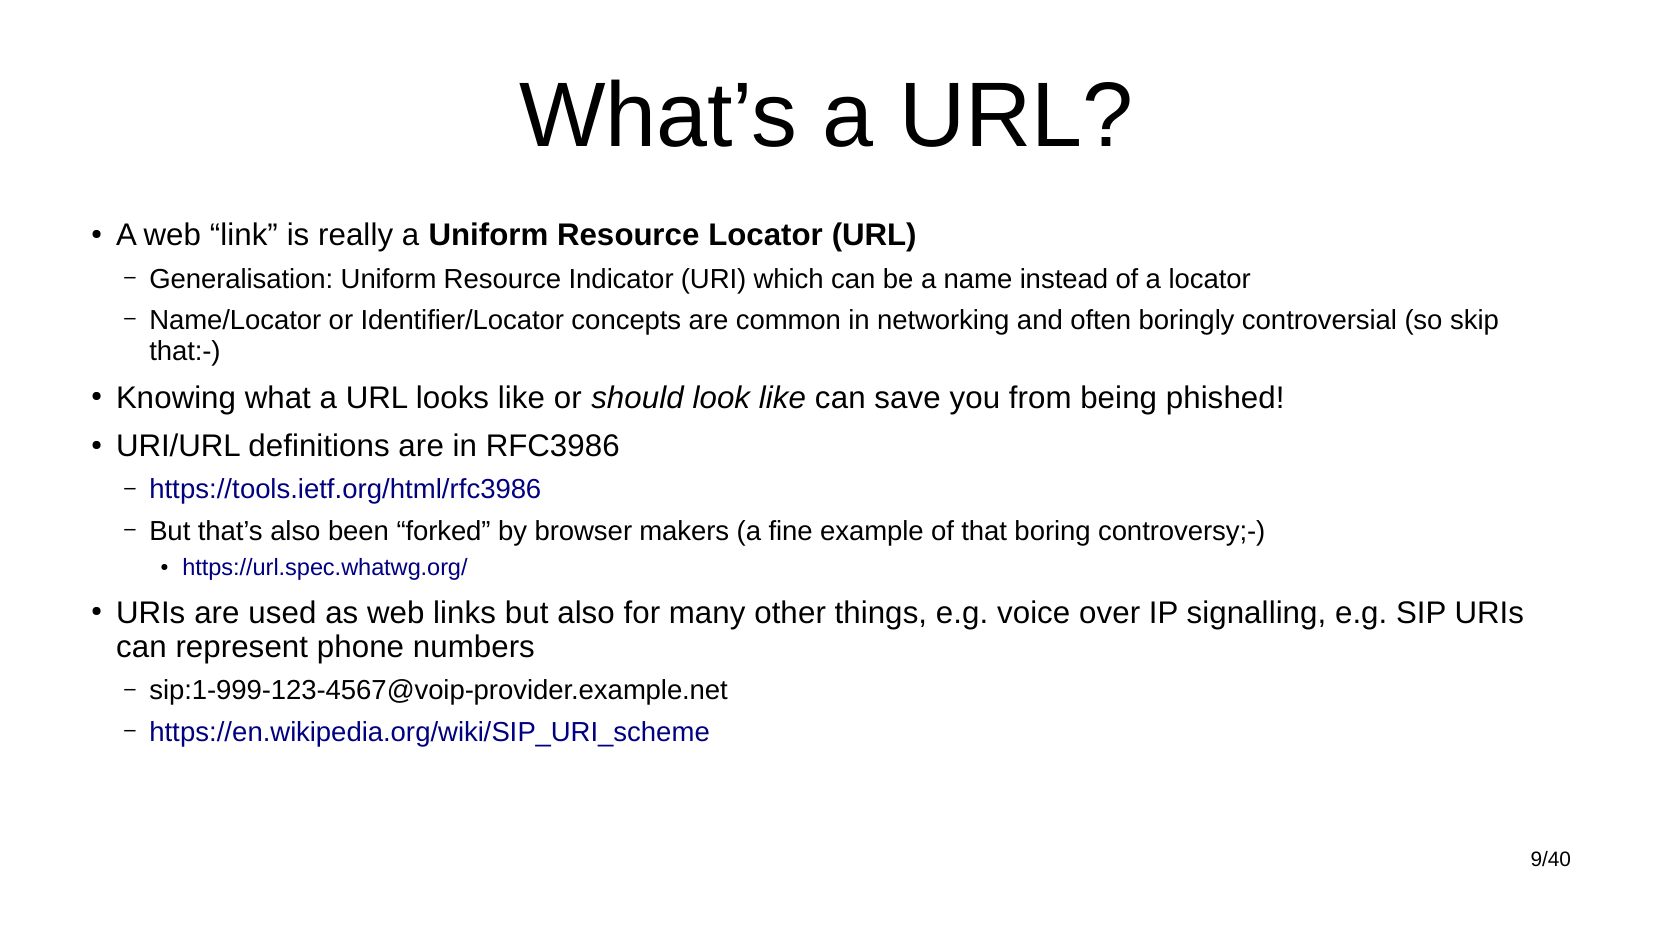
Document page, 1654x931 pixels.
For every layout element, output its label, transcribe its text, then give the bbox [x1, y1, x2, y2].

title What’s a URL? [82, 37, 1571, 193]
list A web “link” is really a Uniform Resource Locator (URL) Generalisation: Uniform Resource Indicator (URI) which can be a name instead of a locator Name/Locator or Identifier/Locator concepts are common in networking and often boringly controversial (so skip that:-) Knowing what a URL looks like or should look like can save you from being phished! URI/URL definitions are in RFC3986 https://tools.ietf.org/html/rfc3986 But that’s also been “forked” by browser makers (a fine example of that boring controversy;-) https://url.spec.whatwg.org/ URIs are used as web links but also for many other things, e.g. voice over IP signalling, e.g. SIP URIs can represent phone numbers sip:1-999-123-4567@voip-provider.example.net https://en.wikipedia.org/wiki/SIP_URI_scheme [82, 217, 1571, 758]
